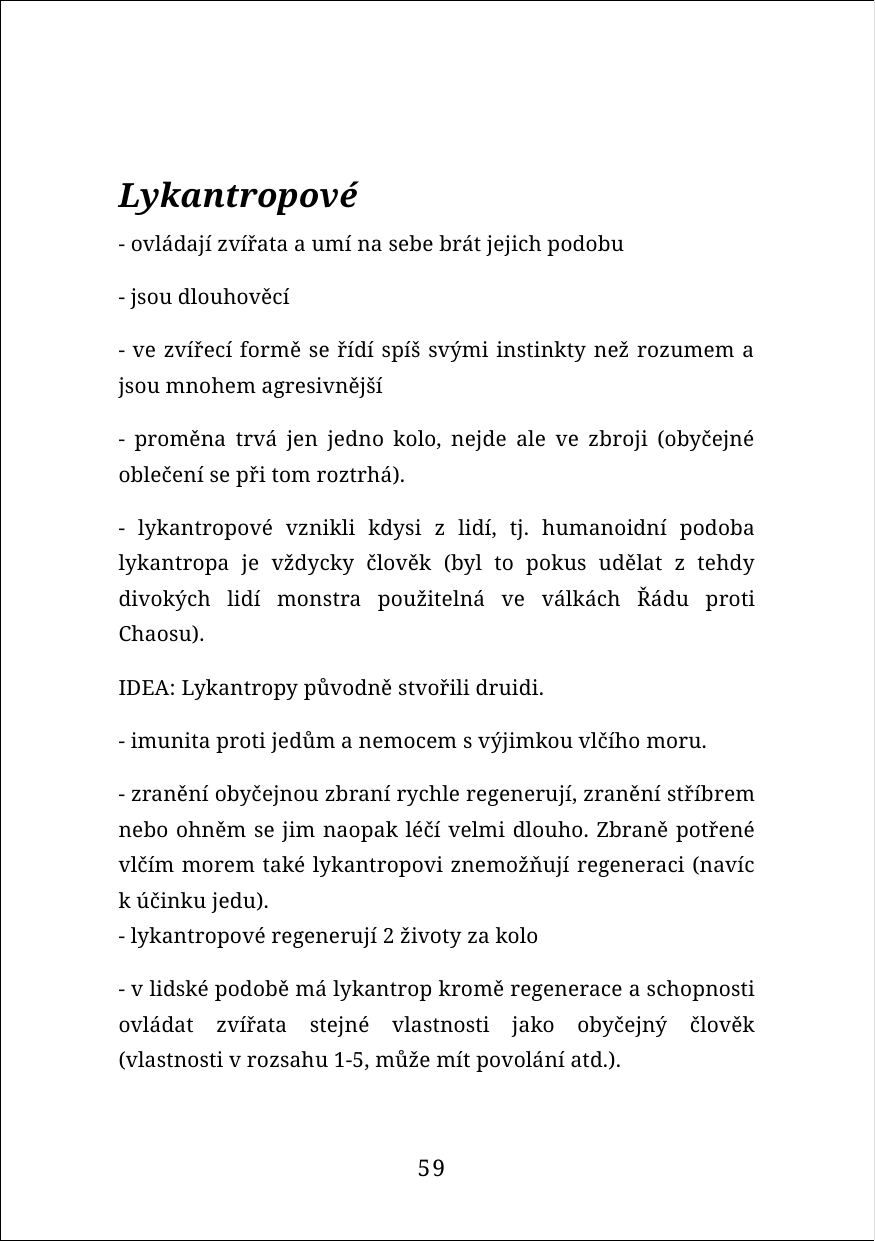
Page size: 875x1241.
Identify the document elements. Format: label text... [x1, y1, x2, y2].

text - jsou dlouhověcí [118, 282, 756, 311]
text - ve zvířecí formě se řídí spíš svými instinkty než rozumem a jsou mnohem agresivnější [118, 335, 756, 399]
text - v lidské podobě má lykantrop kromě regenerace a schopnosti ovládat zvířata stejné vlastnosti jako obyčejný člověk (vlastnosti v rozsahu 1-5, může mít povolání atd.). [118, 974, 756, 1074]
text - zranění obyčejnou zbraní rychle regenerují, zranění stříbrem nebo ohněm se jim naopak léčí velmi dlouho. Zbraně potřené vlčím morem také lykantropovi znemožňují regeneraci (navíc k účinku jedu). - lykantropové regenerují 2 životy za kolo [118, 779, 756, 950]
text - imunita proti jedům a nemocem s výjimkou vlčího moru. [118, 726, 756, 754]
subtitle Lykantropové [118, 172, 756, 217]
text - proměna trvá jen jedno kolo, nejde ale ve zbroji (obyčejné oblečení se při tom roztrhá). [118, 424, 756, 488]
text - ovládají zvířata a umí na sebe brát jejich podobu [118, 229, 756, 257]
text IDEA: Lykantropy původně stvořili druidi. [118, 673, 756, 701]
text - lykantropové vznikli kdysi z lidí, tj. humanoidní podoba lykantropa je vždycky člověk (byl to pokus udělat z tehdy divokých lidí monstra použitelná ve válkách Řádu proti Chaosu). [118, 513, 756, 648]
